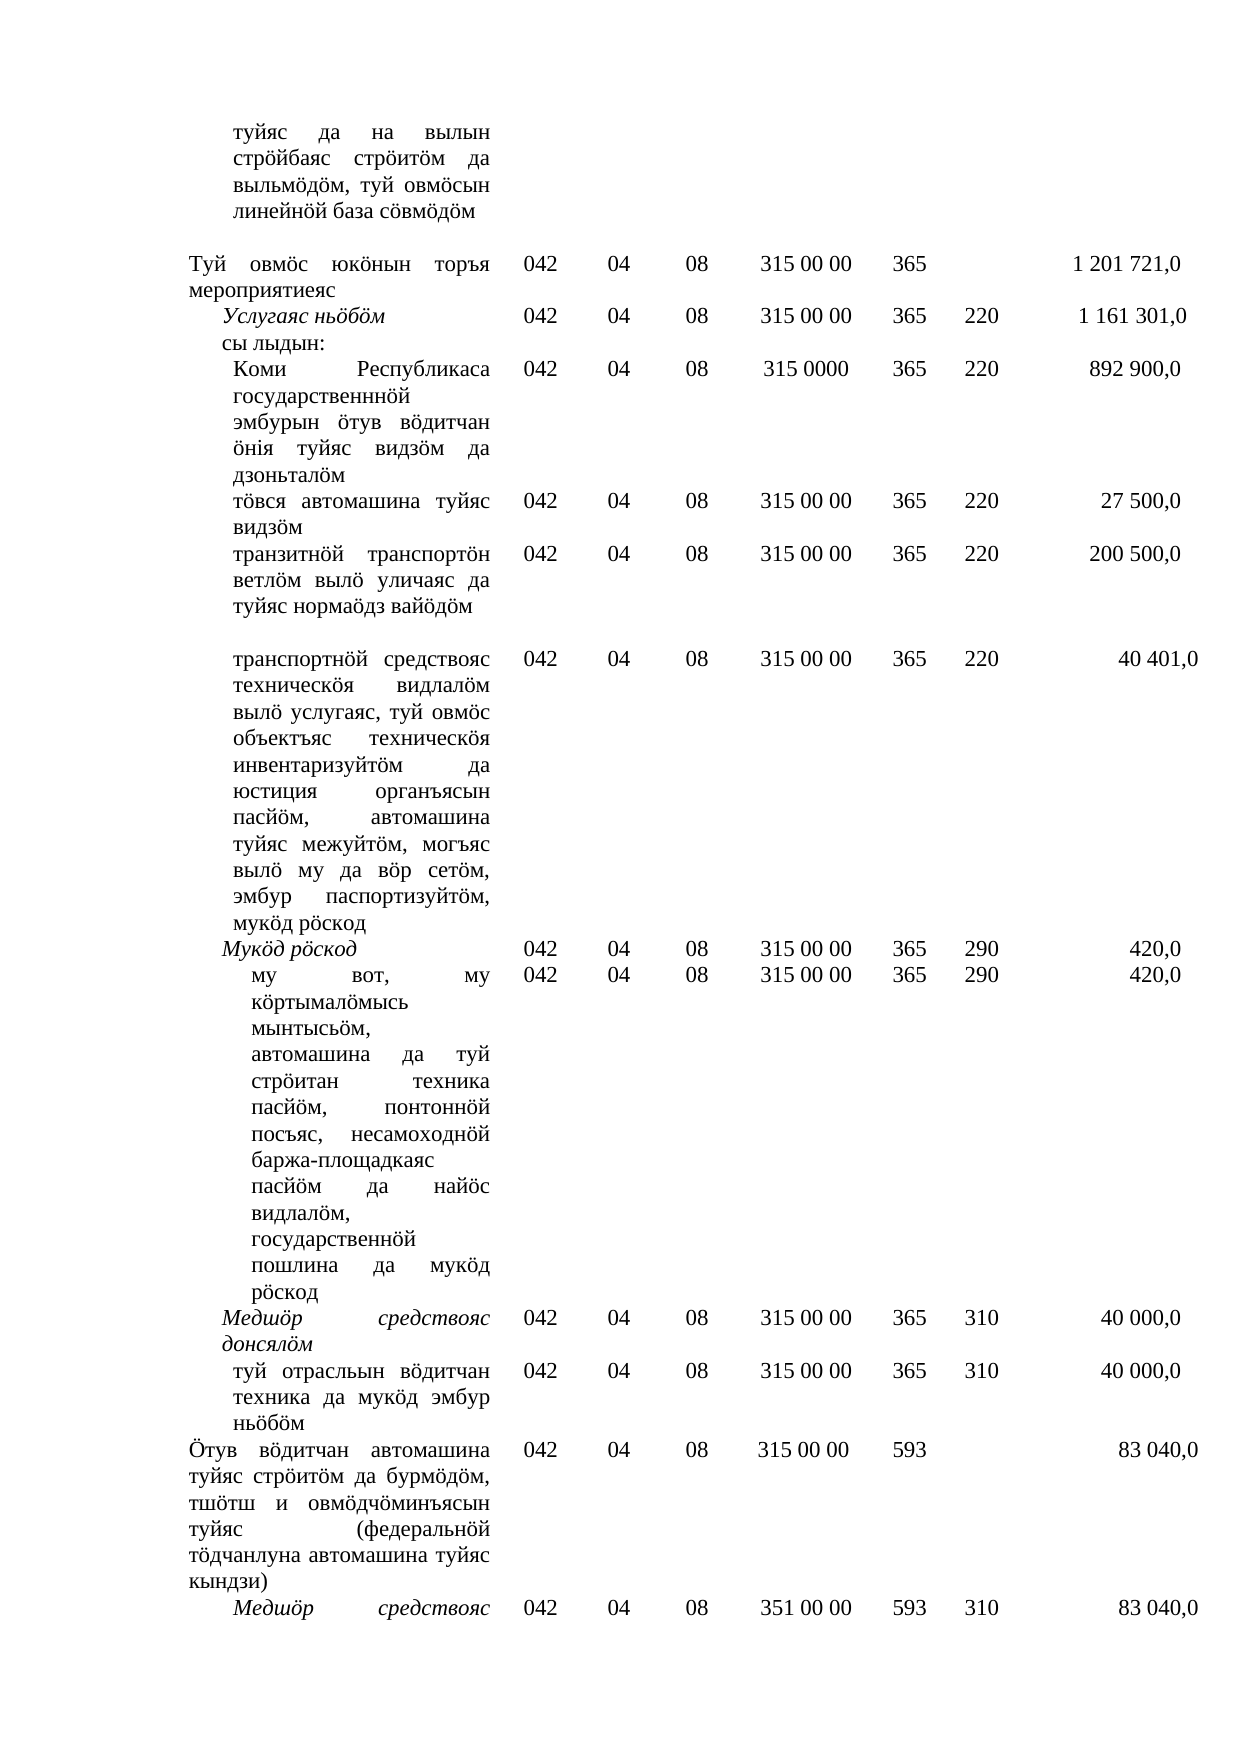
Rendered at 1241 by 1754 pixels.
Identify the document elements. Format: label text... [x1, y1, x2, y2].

table_cell 310 [943, 1357, 1021, 1436]
table_cell 08 [658, 935, 736, 961]
table_cell 310 [943, 1304, 1021, 1357]
table_cell 220 [943, 540, 1021, 645]
table_cell 365 [876, 645, 942, 935]
table_cell 220 [943, 487, 1021, 540]
table_cell [876, 329, 942, 355]
table_cell 365 [876, 540, 942, 645]
table_cell 042 [501, 935, 579, 961]
table_cell 220 [943, 355, 1021, 487]
table_cell 315 00 00 [736, 540, 876, 645]
table_cell [1021, 118, 1209, 250]
table_cell 290 [943, 961, 1021, 1304]
table_cell 315 00 00 [736, 1436, 876, 1594]
table_cell 365 [876, 250, 942, 303]
table_cell 365 [876, 1304, 942, 1357]
table_cell Медшöр средствояс донсялöм [177, 1304, 501, 1357]
table_cell 04 [580, 961, 658, 1304]
table_cell 08 [658, 1304, 736, 1357]
table_cell 315 00 00 [736, 303, 876, 329]
table_cell 08 [658, 1357, 736, 1436]
table_cell [943, 329, 1021, 355]
table_cell [943, 118, 1021, 250]
table_cell Медшöр средствояс [177, 1594, 501, 1620]
table_cell 315 00 00 [736, 1304, 876, 1357]
table_cell 04 [580, 1357, 658, 1436]
table_cell 1 201 721,0 [1021, 250, 1209, 303]
table_cell 1 161 301,0 [1021, 303, 1209, 329]
table_cell Туй овмöс юкöнын торъя мероприятиеяс [177, 250, 501, 303]
table_cell 310 [943, 1594, 1021, 1620]
table_cell Мукöд рöскод [177, 935, 501, 961]
table_cell 04 [580, 1594, 658, 1620]
table_cell 08 [658, 1594, 736, 1620]
table_cell 08 [658, 487, 736, 540]
table_cell сы лыдын: [177, 329, 501, 355]
table_cell 042 [501, 250, 579, 303]
table_cell 27 500,0 [1021, 487, 1209, 540]
table_cell 315 0000 [736, 355, 876, 487]
table_cell 08 [658, 540, 736, 645]
table_cell 042 [501, 303, 579, 329]
table_cell 365 [876, 303, 942, 329]
table_cell 042 [501, 355, 579, 487]
table_cell 365 [876, 355, 942, 487]
table_cell [658, 329, 736, 355]
table_cell [736, 329, 876, 355]
table_cell 042 [501, 1436, 579, 1594]
table_cell 042 [501, 1357, 579, 1436]
table_cell 04 [580, 935, 658, 961]
table_cell 042 [501, 1594, 579, 1620]
table_cell Услугаяс ньöбöм [177, 303, 501, 329]
table_cell 08 [658, 355, 736, 487]
table_cell 08 [658, 1436, 736, 1594]
table_cell [580, 118, 658, 250]
table_cell 40 000,0 [1021, 1304, 1209, 1357]
table_cell 04 [580, 303, 658, 329]
table_cell 315 00 00 [736, 935, 876, 961]
table_cell 200 500,0 [1021, 540, 1209, 645]
table_cell туйяс да на вылын стрöйбаяс стрöитöм да выльмöдöм, туй овмöсын линейнöй база сöвмöдöм [177, 118, 501, 250]
table_cell [1021, 329, 1209, 355]
table_cell [876, 118, 942, 250]
table_cell 315 00 00 [736, 645, 876, 935]
table_cell 04 [580, 355, 658, 487]
table_cell 315 00 00 [736, 961, 876, 1304]
table_cell 04 [580, 250, 658, 303]
table_cell 042 [501, 540, 579, 645]
table_cell 40 401,0 [1021, 645, 1209, 935]
table_cell 08 [658, 303, 736, 329]
table_cell 08 [658, 250, 736, 303]
table_cell 04 [580, 540, 658, 645]
table_cell 892 900,0 [1021, 355, 1209, 487]
table_cell 83 040,0 [1021, 1436, 1209, 1594]
table_cell му вот, му кöртымалöмысь мынтысьöм, автомашина да туй стрöитан техника пасйöм, понтоннöй посъяс, несамоходнöй баржа-площадкаяс пасйöм да найöс видлалöм, государственнöй пошлина да мукöд рöскод [177, 961, 501, 1304]
table_cell [501, 329, 579, 355]
table_cell 40 000,0 [1021, 1357, 1209, 1436]
table_cell 290 [943, 935, 1021, 961]
table_cell [736, 118, 876, 250]
table_cell 220 [943, 303, 1021, 329]
table_cell 365 [876, 961, 942, 1304]
table_cell транзитнöй транспортöн ветлöм вылö уличаяс да туйяс нормаöдз вайöдöм [177, 540, 501, 645]
table_cell [943, 1436, 1021, 1594]
table_cell 042 [501, 645, 579, 935]
table_cell [658, 118, 736, 250]
table_cell 593 [876, 1436, 942, 1594]
table_cell 351 00 00 [736, 1594, 876, 1620]
table_cell туй отрасльын вöдитчан техника да мукöд эмбур ньöбöм [177, 1357, 501, 1436]
table_cell 420,0 [1021, 935, 1209, 961]
table_cell 08 [658, 961, 736, 1304]
table_cell [580, 329, 658, 355]
table_cell 220 [943, 645, 1021, 935]
table_cell 365 [876, 1357, 942, 1436]
table_cell 042 [501, 1304, 579, 1357]
table_cell 042 [501, 961, 579, 1304]
table_cell Коми Республикаса государственннöй эмбурын öтув вöдитчан öнiя туйяс видзöм да дзоньталöм [177, 355, 501, 487]
table_cell 04 [580, 1304, 658, 1357]
table_cell транспортнöй средствояс техническöя видлалöм вылö услугаяс, туй овмöс объектъяс техническöя инвентаризуйтöм да юстиция органъясын пасйöм, автомашина туйяс межуйтöм, могъяс вылö му да вöр сетöм, эмбур паспортизуйтöм, мукöд рöскод [177, 645, 501, 935]
table_cell 365 [876, 487, 942, 540]
table_cell Öтув вöдитчан автомашина туйяс стрöитöм да бурмöдöм, тшöтш и овмöдчöминъясын туйяс (федеральнöй тöдчанлуна автомашина туйяс кындзи) [177, 1436, 501, 1594]
table_cell [943, 250, 1021, 303]
table_cell 315 00 00 [736, 1357, 876, 1436]
table_cell 83 040,0 [1021, 1594, 1209, 1620]
table_cell 420,0 [1021, 961, 1209, 1304]
table_cell 365 [876, 935, 942, 961]
table_cell 04 [580, 487, 658, 540]
table_cell 042 [501, 487, 579, 540]
table_cell 315 00 00 [736, 250, 876, 303]
table_cell 04 [580, 1436, 658, 1594]
table_cell 08 [658, 645, 736, 935]
table_cell 315 00 00 [736, 487, 876, 540]
table_cell [501, 118, 579, 250]
table_cell 593 [876, 1594, 942, 1620]
table_cell тöвся автомашина туйяс видзöм [177, 487, 501, 540]
table_cell 04 [580, 645, 658, 935]
